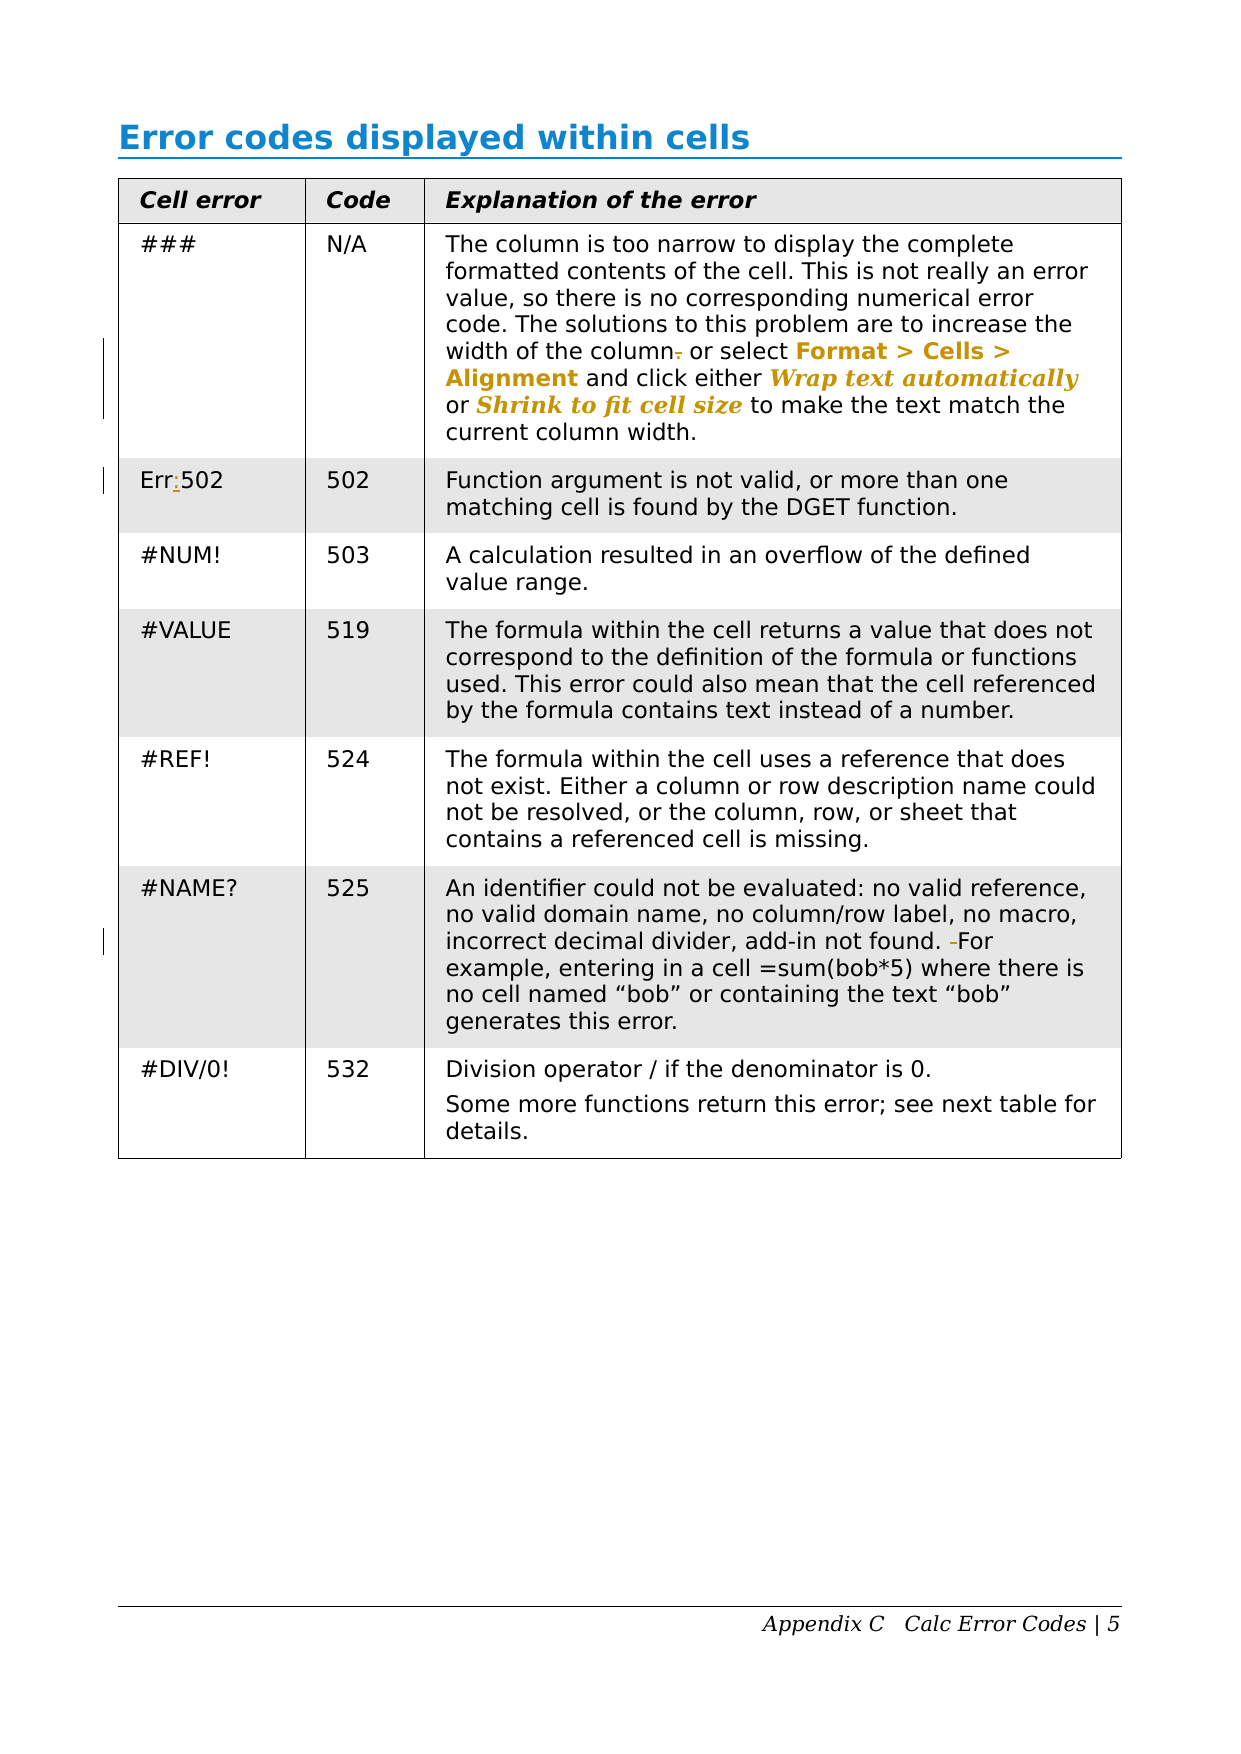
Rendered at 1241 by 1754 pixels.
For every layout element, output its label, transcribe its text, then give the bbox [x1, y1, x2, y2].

table_cell An identifier could not be evaluated: no valid reference, no valid domain name, no column/row label, no macro, incorrect decimal divider, add-in not found. For example, entering in a cell =sum(bob*5) where there is no cell named “bob” or containing the text “bob” generates this error. [425, 866, 1121, 1048]
table_header Code [306, 179, 424, 222]
table_cell 524 [306, 737, 424, 866]
table_cell The column is too narrow to display the complete formatted contents of the cell. This is not really an error value, so there is no corresponding numerical error code. The solutions to this problem are to increase the width of the column or select Format > Cells > Alignment and click either Wrap text automatically or Shrink to fit cell size to make the text match the current column width. [425, 224, 1121, 458]
table_cell #NAME? [119, 866, 305, 1048]
table_header Cell error [119, 179, 305, 222]
table_cell Function argument is not valid, or more than one matching cell is found by the DGET function. [425, 458, 1121, 533]
table_cell #REF! [119, 737, 305, 866]
table_cell #NUM! [119, 534, 305, 609]
table_cell #VALUE [119, 609, 305, 737]
table_cell N/A [306, 224, 424, 458]
table_cell 532 [306, 1048, 424, 1158]
table_cell A calculation resulted in an overflow of the defined value range. [425, 534, 1121, 609]
table_cell The formula within the cell returns a value that does not correspond to the definition of the formula or functions used. This error could also mean that the cell referenced by the formula contains text instead of a number. [425, 609, 1121, 737]
table_cell 525 [306, 866, 424, 1048]
table_cell Err:502 [119, 458, 305, 533]
table_cell 519 [306, 609, 424, 737]
subtitle Error codes displayed within cells [118, 118, 1122, 157]
table_cell 502 [306, 458, 424, 533]
table_cell Division operator / if the denominator is 0. Some more functions return this error; see next table for details. [425, 1048, 1121, 1158]
table_cell ### [119, 224, 305, 458]
table_cell #DIV/0! [119, 1048, 305, 1158]
table_header Explanation of the error [425, 179, 1121, 222]
table_cell The formula within the cell uses a reference that does not exist. Either a column or row description name could not be resolved, or the column, row, or sheet that contains a referenced cell is missing. [425, 737, 1121, 866]
table_cell 503 [306, 534, 424, 609]
